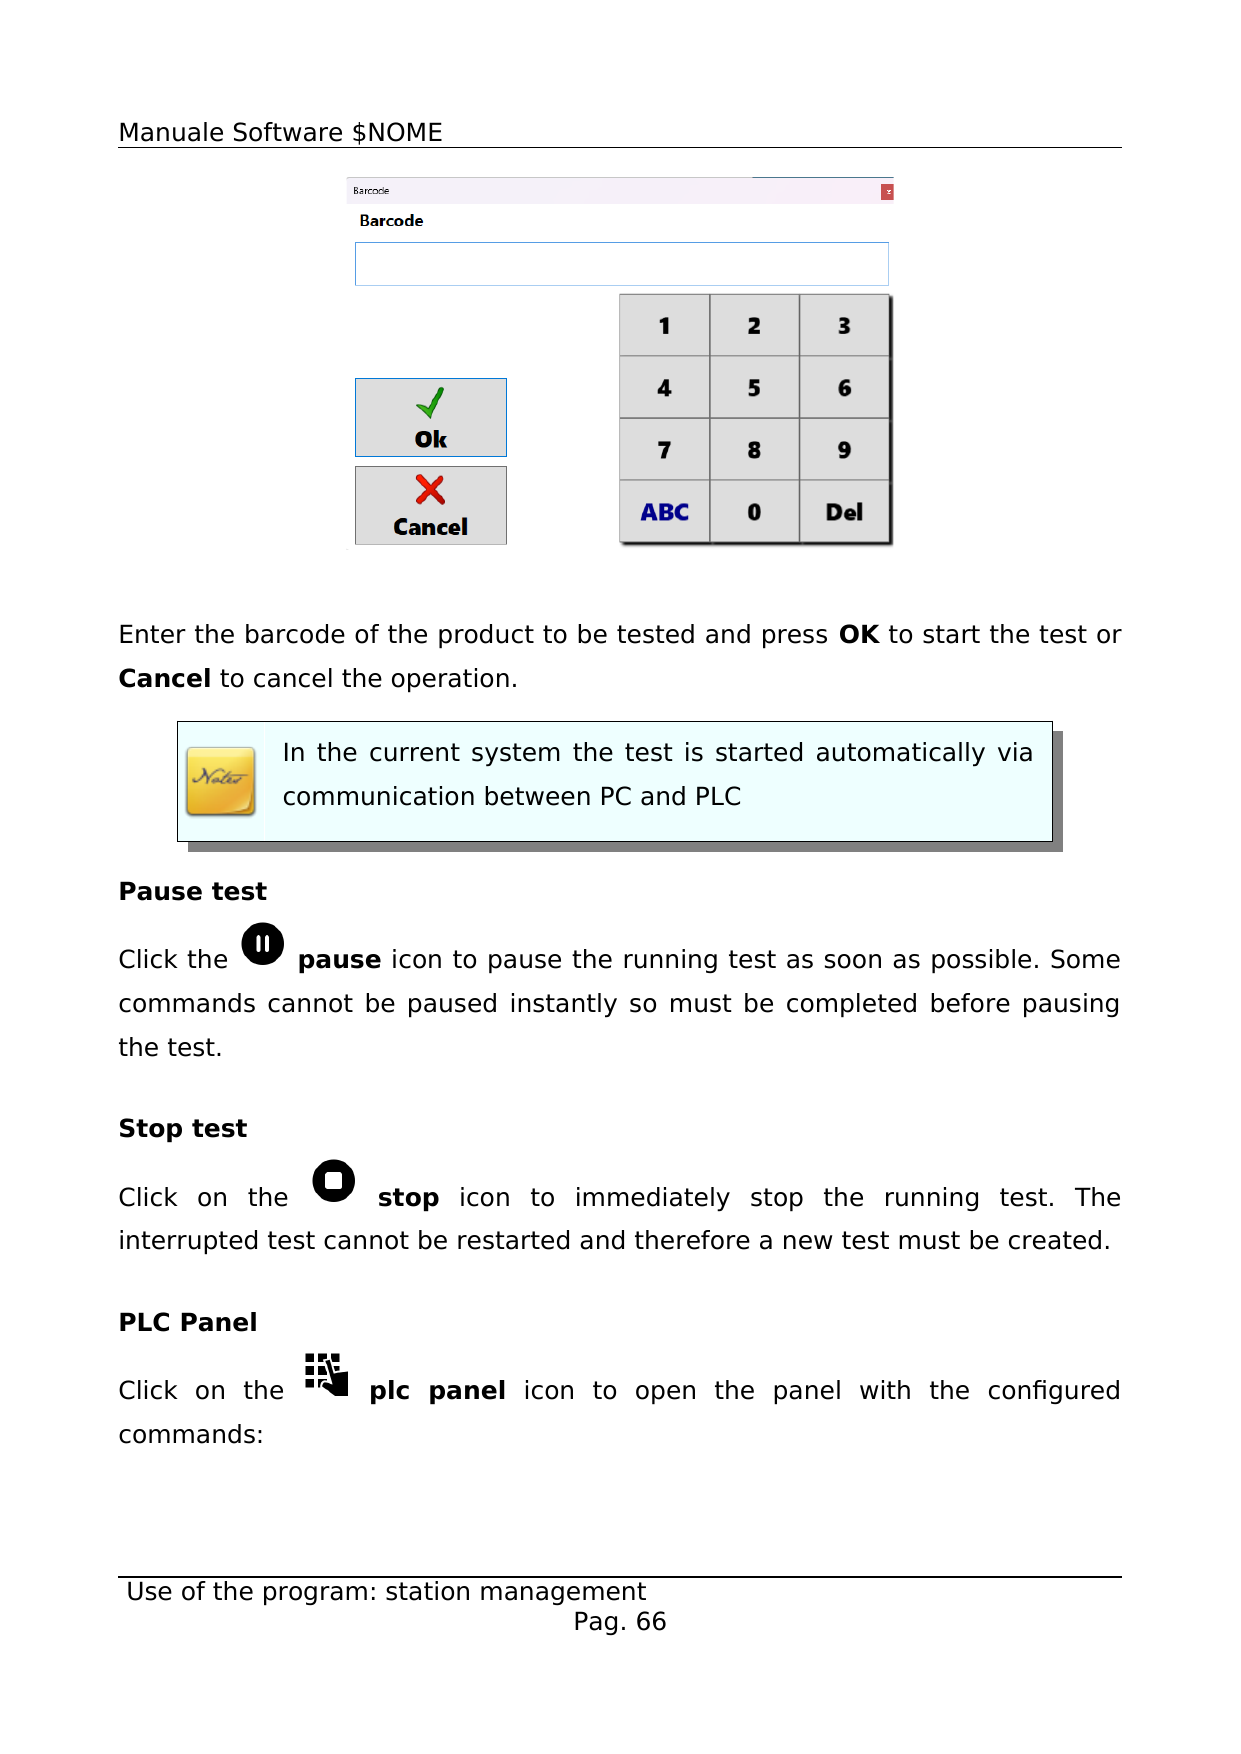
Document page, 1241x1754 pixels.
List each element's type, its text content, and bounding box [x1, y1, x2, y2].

text Click on the plc panel icon to open the panel with the configured commands: [118, 1349, 1122, 1449]
text Click on the stop icon to immediately stop the running test. The interrupted test cannot be restarted and therefore a new test must be created. [118, 1156, 1122, 1256]
subtitle Stop test [118, 1114, 1122, 1143]
text Click the pause icon to pause the running test as soon as possible. Some commands cannot be paused instantly so must be completed before pausing the test. [118, 919, 1122, 1062]
text Enter the barcode of the product to be tested and press OK to start the test or Cancel to cancel the operation. [118, 621, 1122, 693]
table_header In the current system the test is started automatically via communication between PC and PLC [265, 722, 1052, 841]
picture [346, 177, 894, 550]
picture [308, 1156, 359, 1206]
picture [301, 1349, 352, 1400]
picture [237, 918, 288, 969]
subtitle PLC Panel [118, 1308, 1122, 1337]
subtitle Pause test [118, 877, 1122, 906]
picture [183, 743, 259, 819]
table_header [178, 722, 264, 841]
